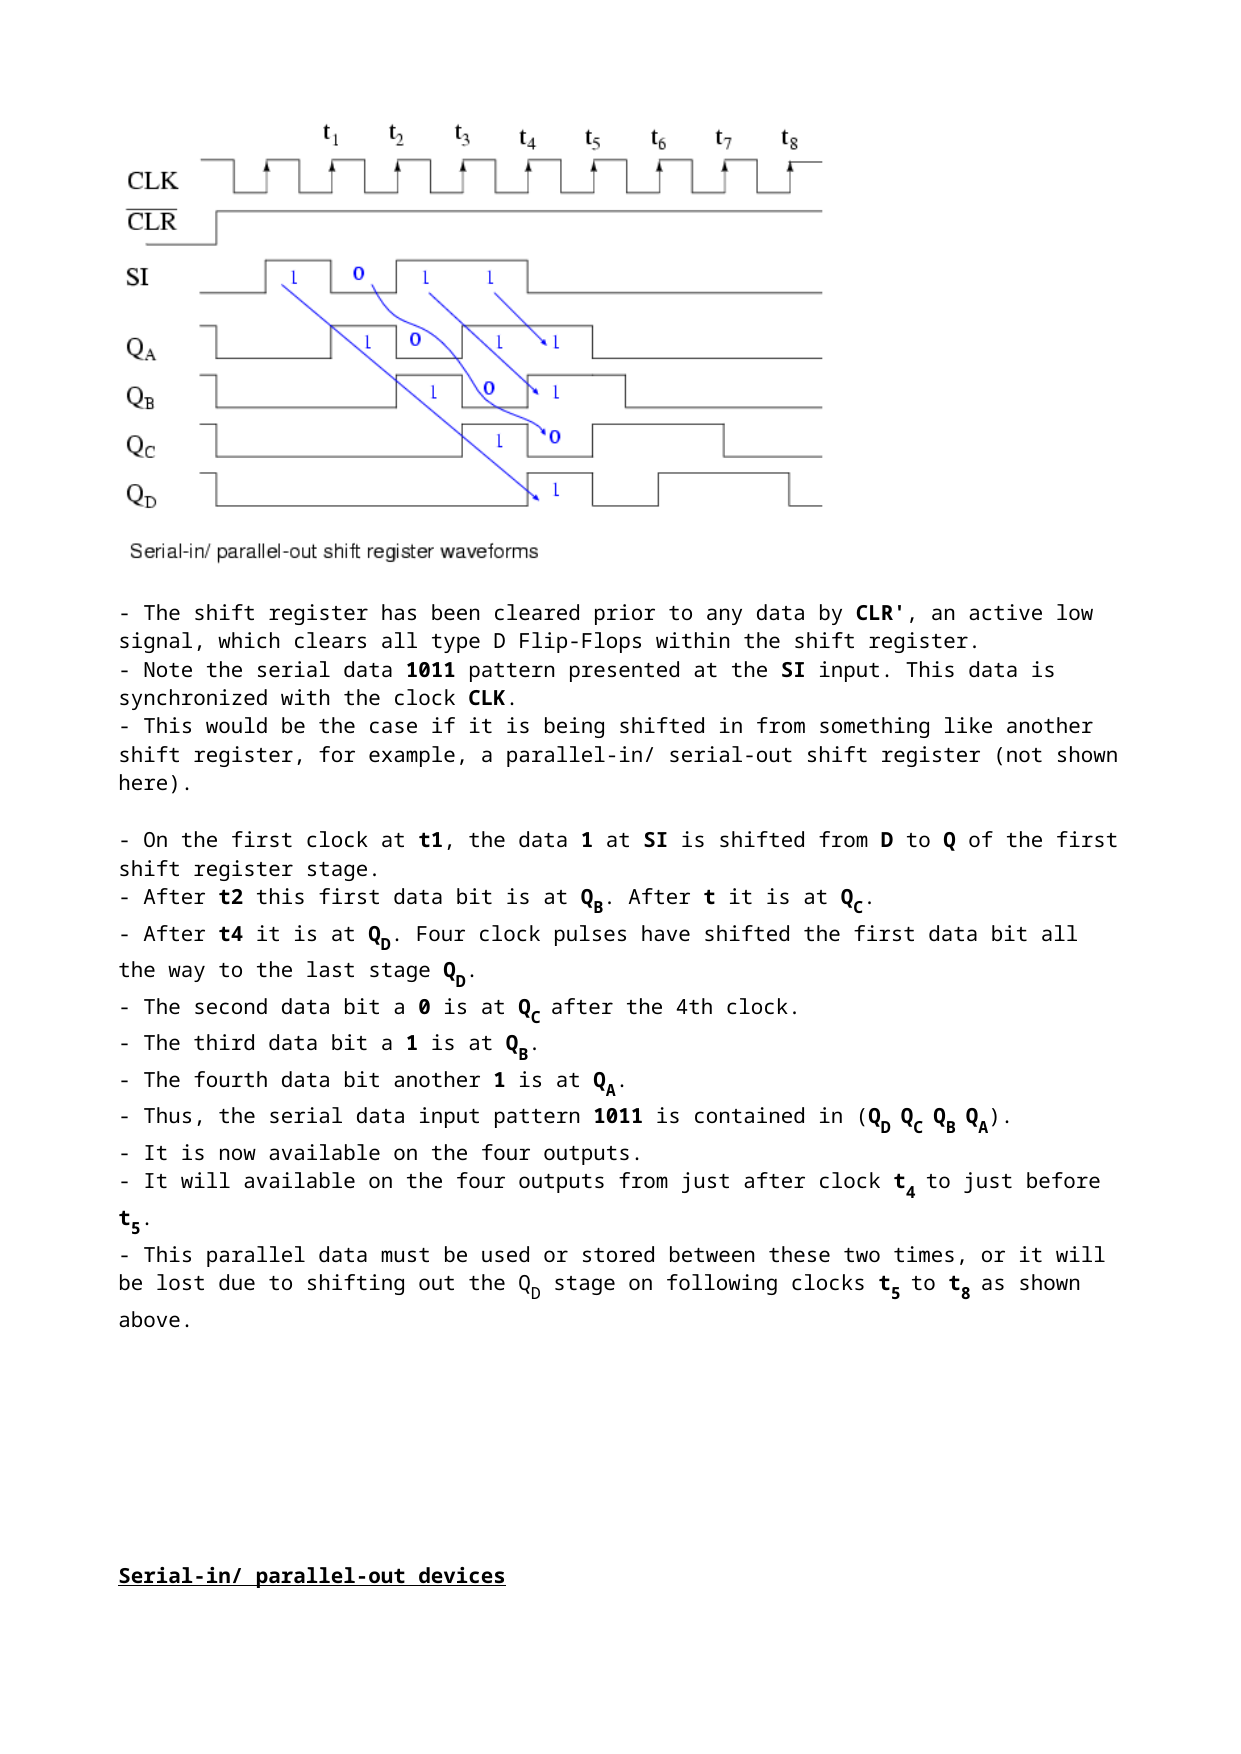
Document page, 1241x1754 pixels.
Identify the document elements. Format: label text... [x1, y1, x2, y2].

list - The shift register has been cleared prior to any data by CLR', an active low signal, which clears all type D Flip-Flops within the shift register. [118, 598, 1122, 655]
list - This parallel data must be used or stored between these two times, or it will be lost due to shifting out the QD stage on following clocks t5 to t8 as shown above. [118, 1240, 1122, 1333]
list - On the first clock at t1, the data 1 at SI is shifted from D to Q of the first shift register stage. [118, 825, 1122, 882]
list - After t4 it is at QD. Four clock pulses have shifted the first data bit all the way to the last stage QD. [118, 919, 1122, 992]
list - This would be the case if it is being shifted in from something like another shift register, for example, a parallel-in/ serial-out shift register (not shown here). [118, 712, 1122, 797]
list - Thus, the serial data input pattern 1011 is contained in (QD QC QB QA). [118, 1102, 1122, 1138]
list - The second data bit a 0 is at QC after the 4th clock. [118, 992, 1122, 1028]
list - The third data bit a 1 is at QB. [118, 1028, 1122, 1065]
list - It will available on the four outputs from just after clock t4 to just before t5. [118, 1167, 1122, 1240]
picture [118, 118, 829, 570]
list - After t2 this first data bit is at QB. After t it is at QC. [118, 882, 1122, 919]
subtitle Serial-in/ parallel-out devices [118, 1561, 1122, 1589]
list - Note the serial data 1011 pattern presented at the SI input. This data is synchronized with the clock CLK. [118, 655, 1122, 712]
list - The fourth data bit another 1 is at QA. [118, 1065, 1122, 1102]
list - It is now available on the four outputs. [118, 1138, 1122, 1167]
